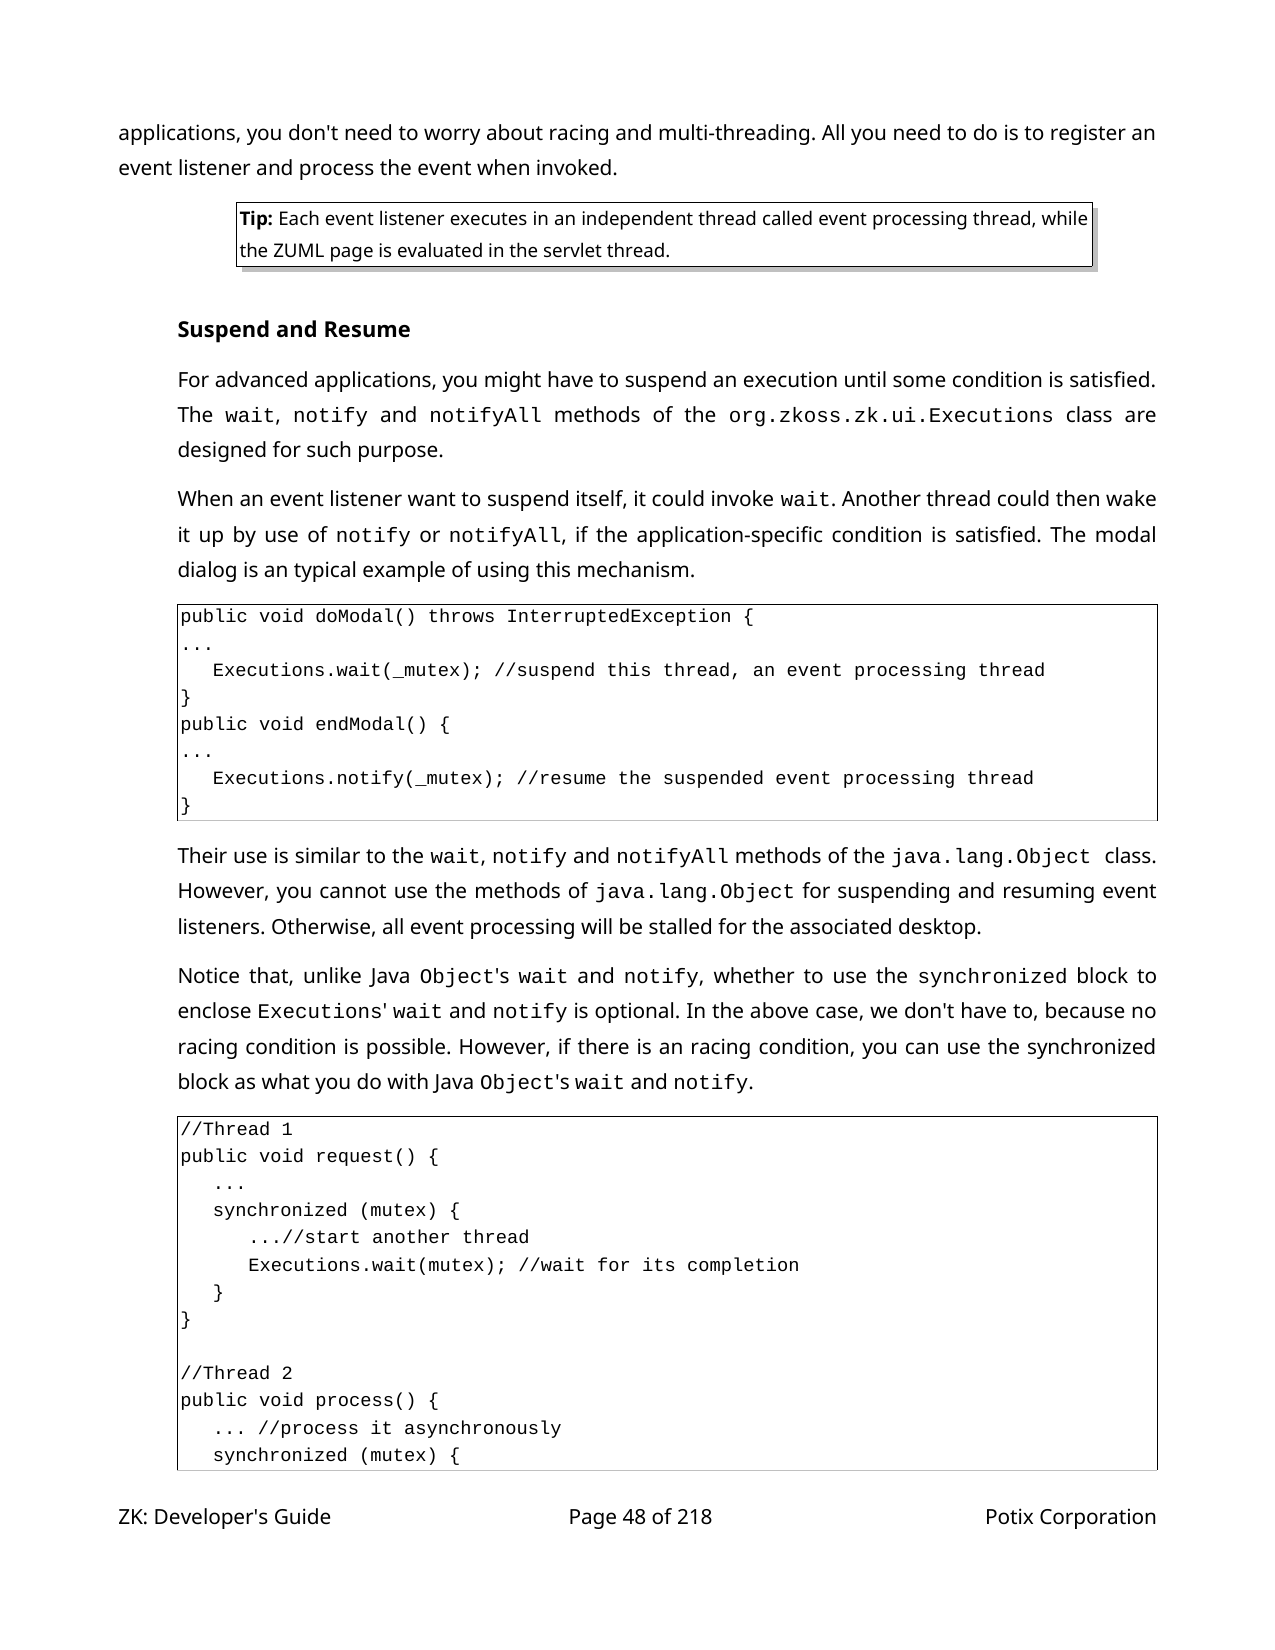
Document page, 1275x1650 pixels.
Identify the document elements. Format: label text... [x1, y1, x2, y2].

text ...//start another thread [178, 1225, 1157, 1249]
text ... //process it asynchronously [178, 1416, 1157, 1440]
text } [178, 1279, 1157, 1304]
text public void doModal() throws InterruptedException { [178, 605, 1157, 628]
text public void request() { [178, 1144, 1157, 1168]
text Their use is similar to the wait, notify and notifyAll methods of the java.lang.Object class. However, you cannot use the methods of java.lang.Object for suspending and resuming event listeners. Otherwise, all event processing will be stalled for the associated desktop. [177, 841, 1157, 940]
text ... [178, 1171, 1157, 1195]
text synchronized (mutex) { [178, 1198, 1157, 1222]
text ... [178, 739, 1157, 763]
text } [178, 793, 1157, 820]
text //Thread 2 [178, 1361, 1157, 1385]
text Tip: Each event listener executes in an independent thread called event processing thread, while the ZUML page is evaluated in the servlet thread. [237, 203, 1092, 266]
subtitle Suspend and Resume [177, 314, 1157, 344]
text synchronized (mutex) { [178, 1443, 1157, 1470]
text ... Executions.wait(_mutex); //suspend this thread, an event processing thread } [178, 631, 1157, 709]
text } [178, 1307, 1157, 1331]
text For advanced applications, you might have to suspend an execution until some condition is satisfied. The wait, notify and notifyAll methods of the org.zkoss.zk.ui.Executions class are designed for such purpose. [177, 365, 1157, 464]
text Executions.wait(mutex); //wait for its completion [178, 1252, 1157, 1277]
text applications, you don't need to worry about racing and multi-threading. All you need to do is to register an event listener and process the event when invoked. [118, 118, 1157, 182]
text Executions.notify(_mutex); //resume the suspended event processing thread [178, 766, 1157, 790]
text public void endModal() { [178, 712, 1157, 736]
text public void process() { [178, 1388, 1157, 1413]
text Notice that, unlike Java Object's wait and notify, whether to use the synchronized block to enclose Executions' wait and notify is optional. In the above case, we don't have to, because no racing condition is possible. However, if there is an racing condition, you can use the synchronized block as what you do with Java Object's wait and notify. [177, 961, 1157, 1096]
text When an event listener want to suspend itself, it could invoke wait. Another thread could then wake it up by use of notify or notifyAll, if the application-specific condition is satisfied. The modal dialog is an typical example of using this mechanism. [177, 484, 1157, 583]
text //Thread 1 [178, 1117, 1157, 1141]
